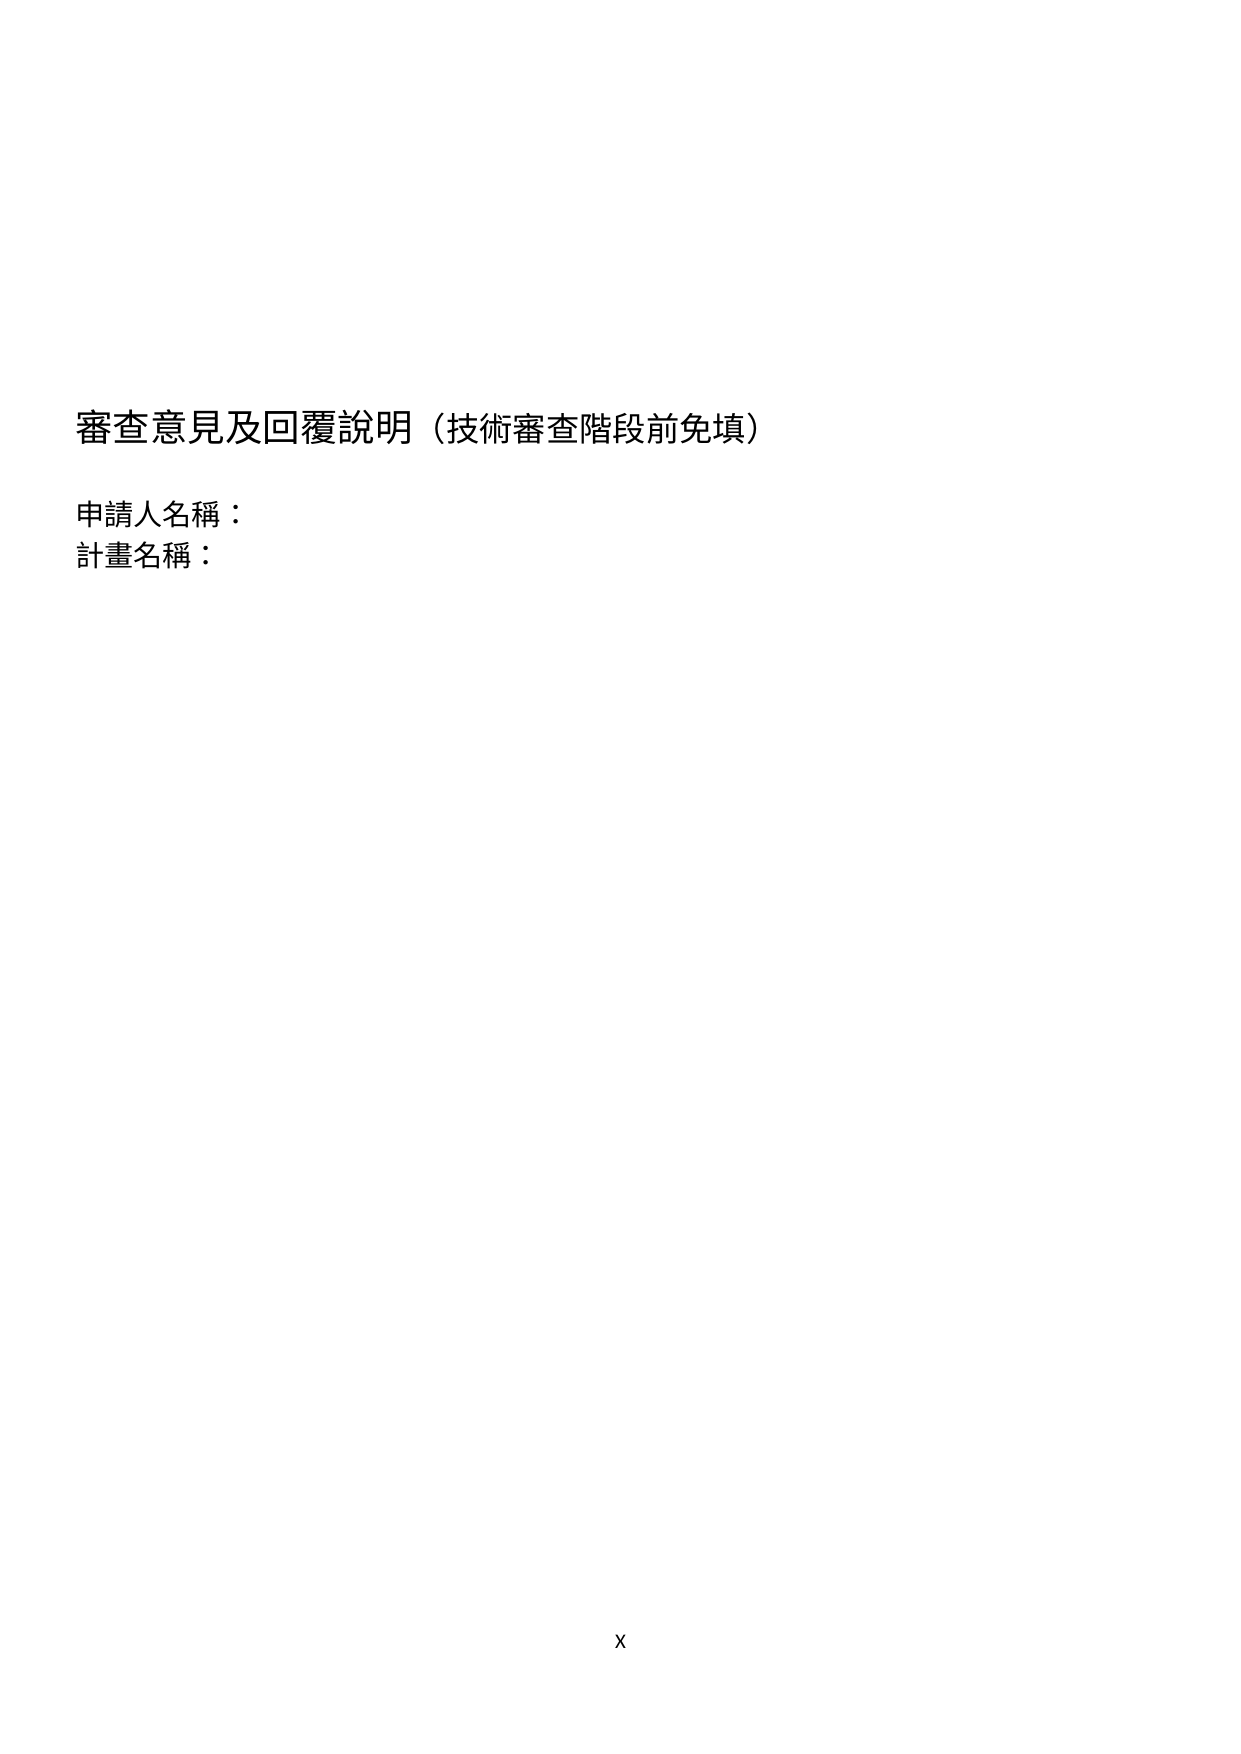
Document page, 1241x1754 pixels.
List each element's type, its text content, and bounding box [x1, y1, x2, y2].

text 審查意見及回覆說明（技術審查階段前免填） [75, 408, 1165, 450]
text 申請人名稱： [75, 492, 1165, 533]
text 計畫名稱： [75, 533, 1165, 575]
